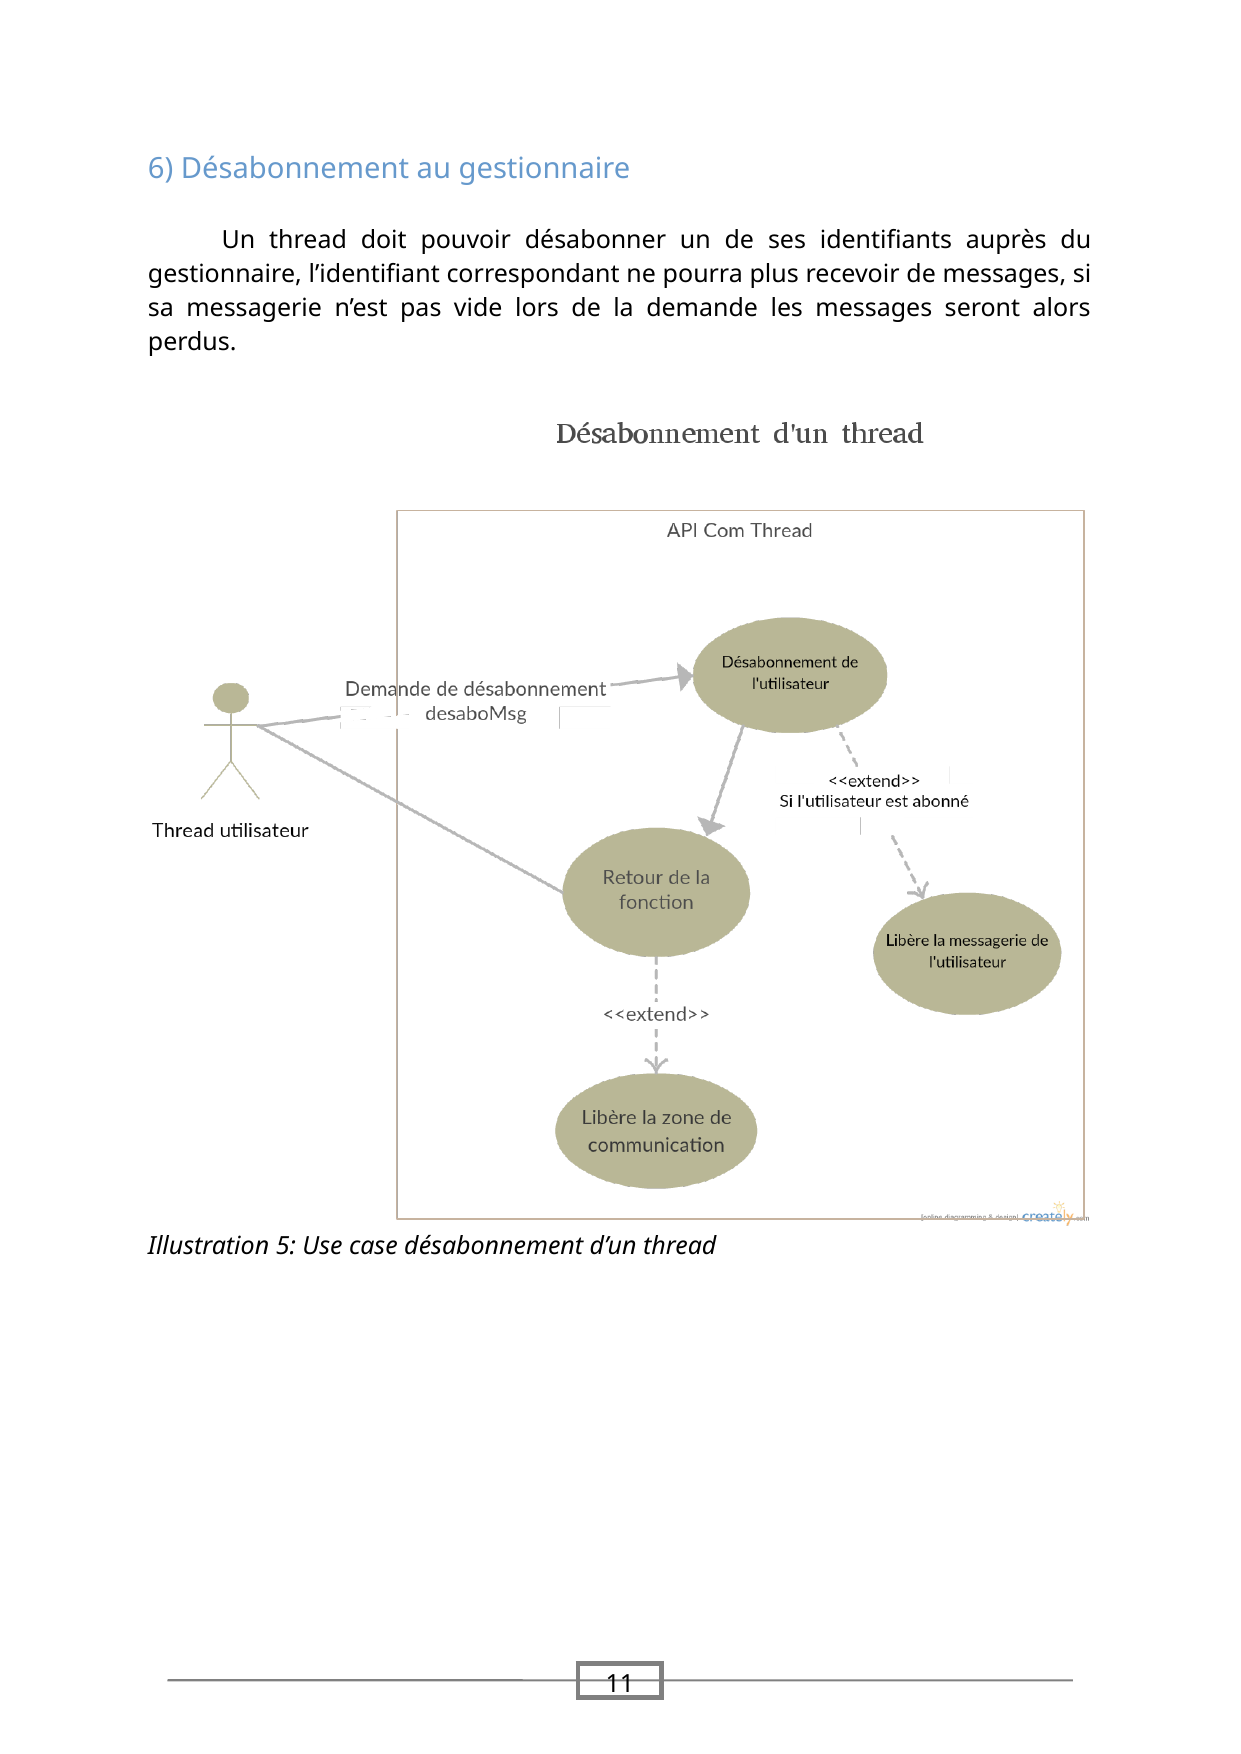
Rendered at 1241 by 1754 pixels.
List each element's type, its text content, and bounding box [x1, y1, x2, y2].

text Illustration 5: Use case désabonnement d’un thread [148, 1228, 1093, 1262]
text Un thread doit pouvoir désabonner un de ses identifiants auprès du gestionnaire, l’identifiant correspondant ne pourra plus recevoir de messages, si sa messagerie n’est pas vide lors de la demande les messages seront alors perdus. [148, 221, 1093, 358]
picture [147, 404, 1093, 1228]
subtitle 6) Désabonnement au gestionnaire [148, 148, 1093, 187]
